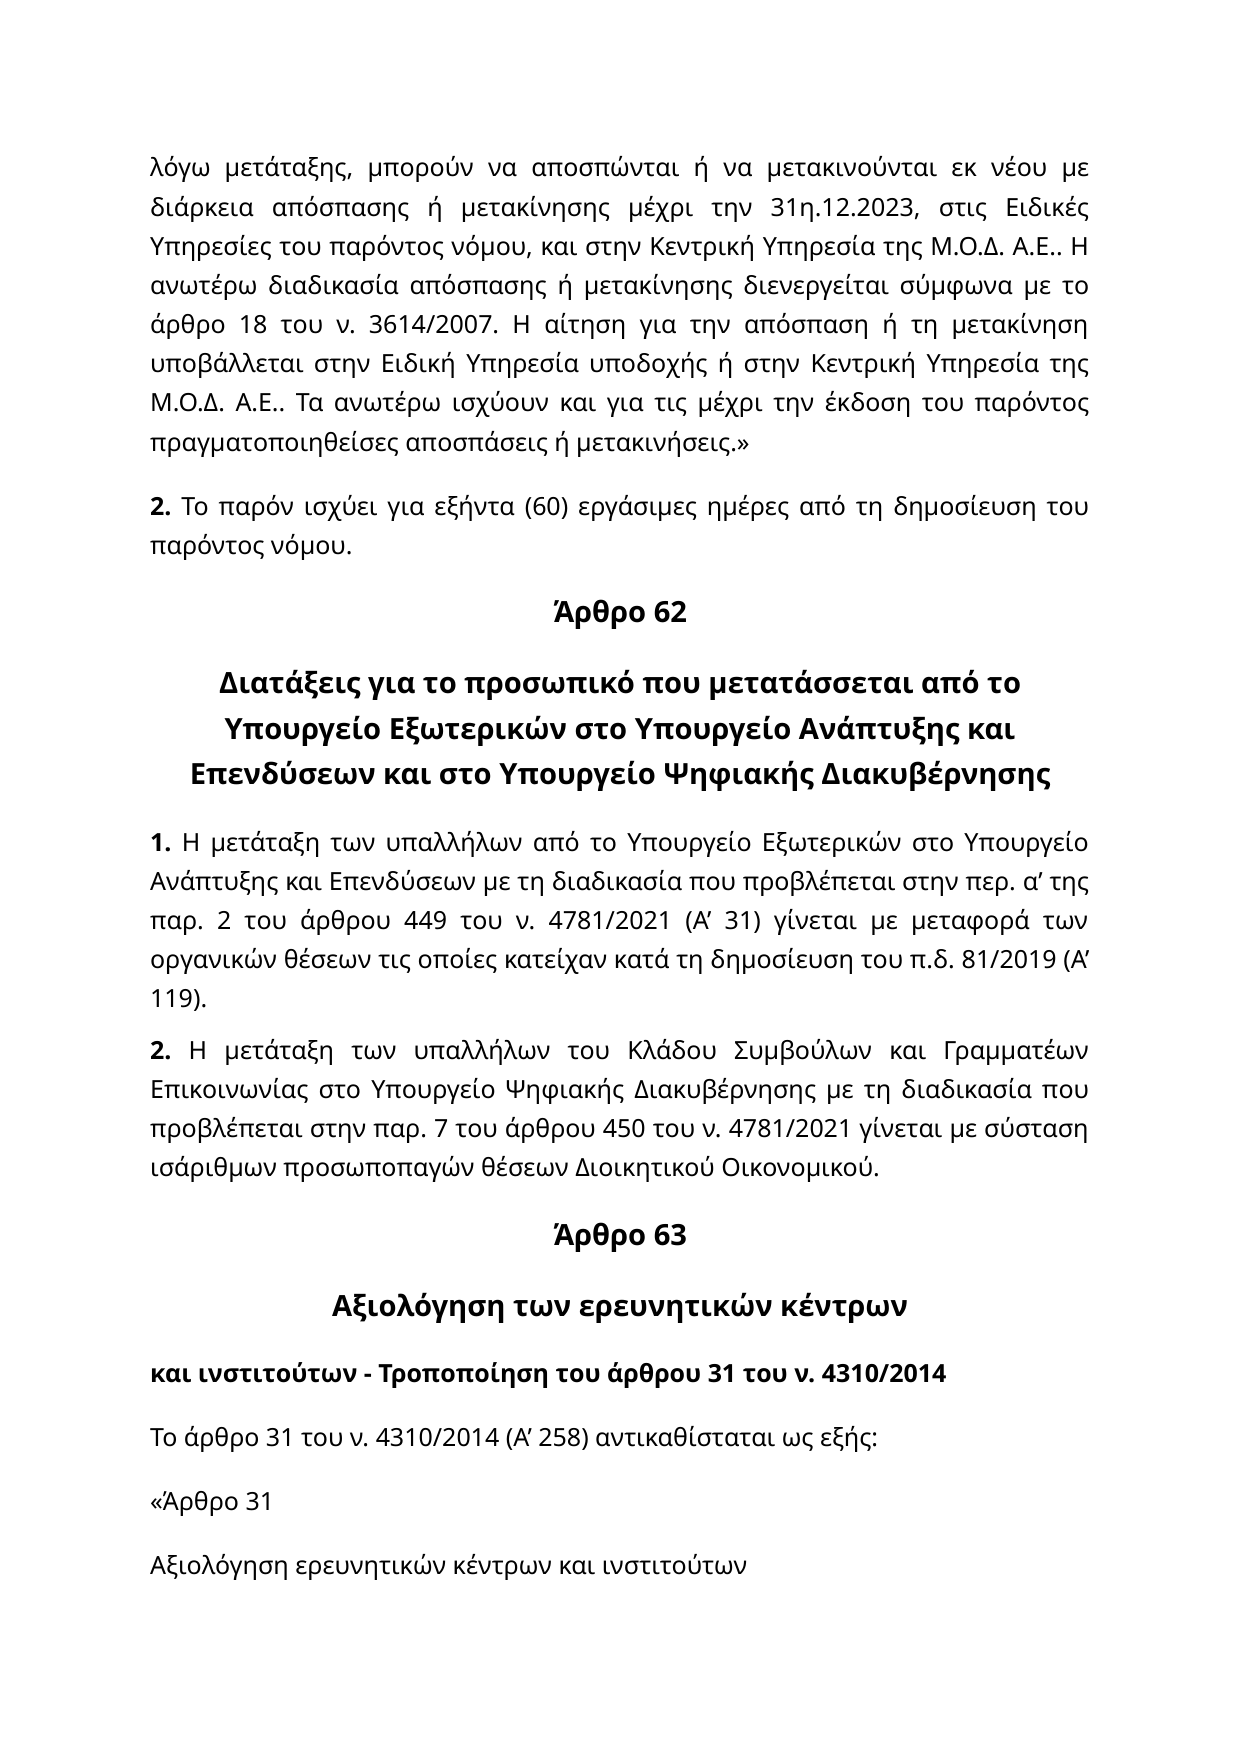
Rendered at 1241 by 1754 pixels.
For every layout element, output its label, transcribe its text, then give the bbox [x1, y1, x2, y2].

subtitle Αξιολόγηση των ερευνητικών κέντρων [150, 1285, 1090, 1324]
text και ινστιτούτων - Τροποποίηση του άρθρου 31 του ν. 4310/2014 [150, 1355, 1090, 1389]
text 2. Η μετάταξη των υπαλλήλων του Κλάδου Συμβούλων και Γραμματέων Επικοινωνίας στο Υπουργείο Ψηφιακής Διακυβέρνησης με τη διαδικασία που προβλέπεται στην παρ. 7 του άρθρου 450 του ν. 4781/2021 γίνεται με σύσταση ισάριθμων προσωποπαγών θέσεων Διοικητικού Οικονομικού. [150, 1032, 1090, 1184]
text Αξιολόγηση ερευνητικών κέντρων και ινστιτούτων [150, 1548, 1090, 1582]
text «Άρθρο 31 [150, 1484, 1090, 1518]
text λόγω μετάταξης, μπορούν να αποσπώνται ή να μετακινούνται εκ νέου με διάρκεια απόσπασης ή μετακίνησης μέχρι την 31η.12.2023, στις Ειδικές Υπηρεσίες του παρόντος νόμου, και στην Κεντρική Υπηρεσία της Μ.Ο.Δ. Α.Ε.. Η ανωτέρω διαδικασία απόσπασης ή μετακίνησης διενεργείται σύμφωνα με το άρθρο 18 του ν. 3614/2007. Η αίτηση για την απόσπαση ή τη μετακίνηση υποβάλλεται στην Ειδική Υπηρεσία υποδοχής ή στην Κεντρική Υπηρεσία της Μ.Ο.Δ. Α.Ε.. Τα ανωτέρω ισχύουν και για τις μέχρι την έκδοση του παρόντος πραγματοποιηθείσες αποσπάσεις ή μετακινήσεις.» [150, 150, 1090, 458]
text 2. Το παρόν ισχύει για εξήντα (60) εργάσιμες ημέρες από τη δημοσίευση του παρόντος νόμου. [150, 488, 1090, 562]
subtitle Διατάξεις για το προσωπικό που μετατάσσεται από το Υπουργείο Εξωτερικών στο Υπουργείο Ανάπτυξης και Επενδύσεων και στο Υπουργείο Ψηφιακής Διακυβέρνησης [150, 662, 1090, 793]
subtitle Άρθρο 63 [150, 1214, 1090, 1254]
subtitle Άρθρο 62 [150, 592, 1090, 631]
text Το άρθρο 31 του ν. 4310/2014 (Α’ 258) αντικαθίσταται ως εξής: [150, 1419, 1090, 1454]
text 1. Η μετάταξη των υπαλλήλων από το Υπουργείο Εξωτερικών στο Υπουργείο Ανάπτυξης και Επενδύσεων με τη διαδικασία που προβλέπεται στην περ. α’ της παρ. 2 του άρθρου 449 του ν. 4781/2021 (Α’ 31) γίνεται με μεταφορά των οργανικών θέσεων τις οποίες κατείχαν κατά τη δημοσίευση του π.δ. 81/2019 (Α’ 119). [150, 824, 1090, 1015]
